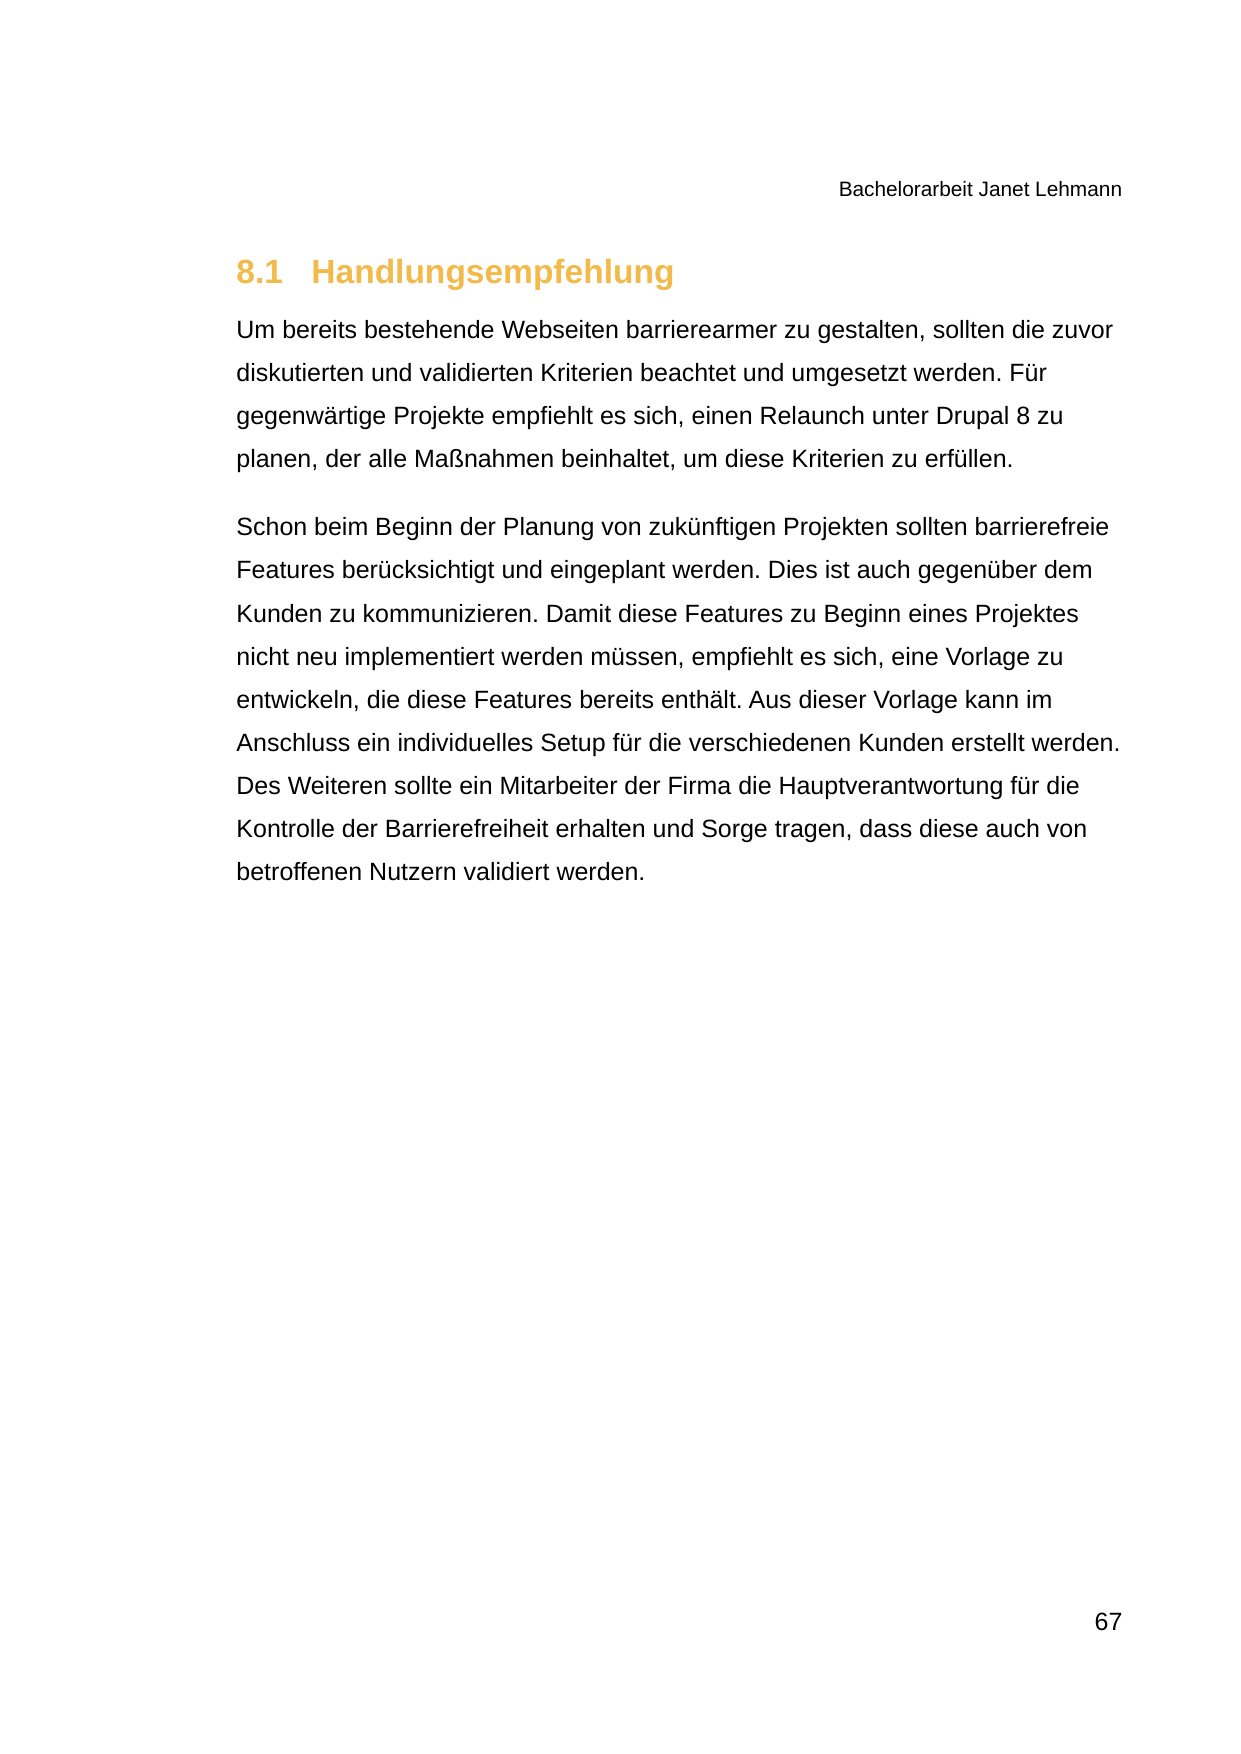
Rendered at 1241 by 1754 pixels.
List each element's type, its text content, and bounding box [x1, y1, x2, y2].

text Um bereits bestehende Webseiten barrierearmer zu gestalten, sollten die zuvor diskutierten und validierten Kriterien beachtet und umgesetzt werden. Für gegenwärtige Projekte empfiehlt es sich, einen Relaunch unter Drupal 8 zu planen, der alle Maßnahmen beinhaltet, um diese Kriterien zu erfüllen. [236, 315, 1122, 473]
subtitle Handlungsempfehlung [236, 251, 1122, 290]
text Schon beim Beginn der Planung von zukünftigen Projekten sollten barrierefreie Features berücksichtigt und eingeplant werden. Dies ist auch gegenüber dem Kunden zu kommunizieren. Damit diese Features zu Beginn eines Projektes nicht neu implementiert werden müssen, empfiehlt es sich, eine Vorlage zu entwickeln, die diese Features bereits enthält. Aus dieser Vorlage kann im Anschluss ein individuelles Setup für die verschiedenen Kunden erstellt werden. Des Weiteren sollte ein Mitarbeiter der Firma die Hauptverantwortung für die Kontrolle der Barrierefreiheit erhalten und Sorge tragen, dass diese auch von betroffenen Nutzern validiert werden. [236, 512, 1122, 886]
